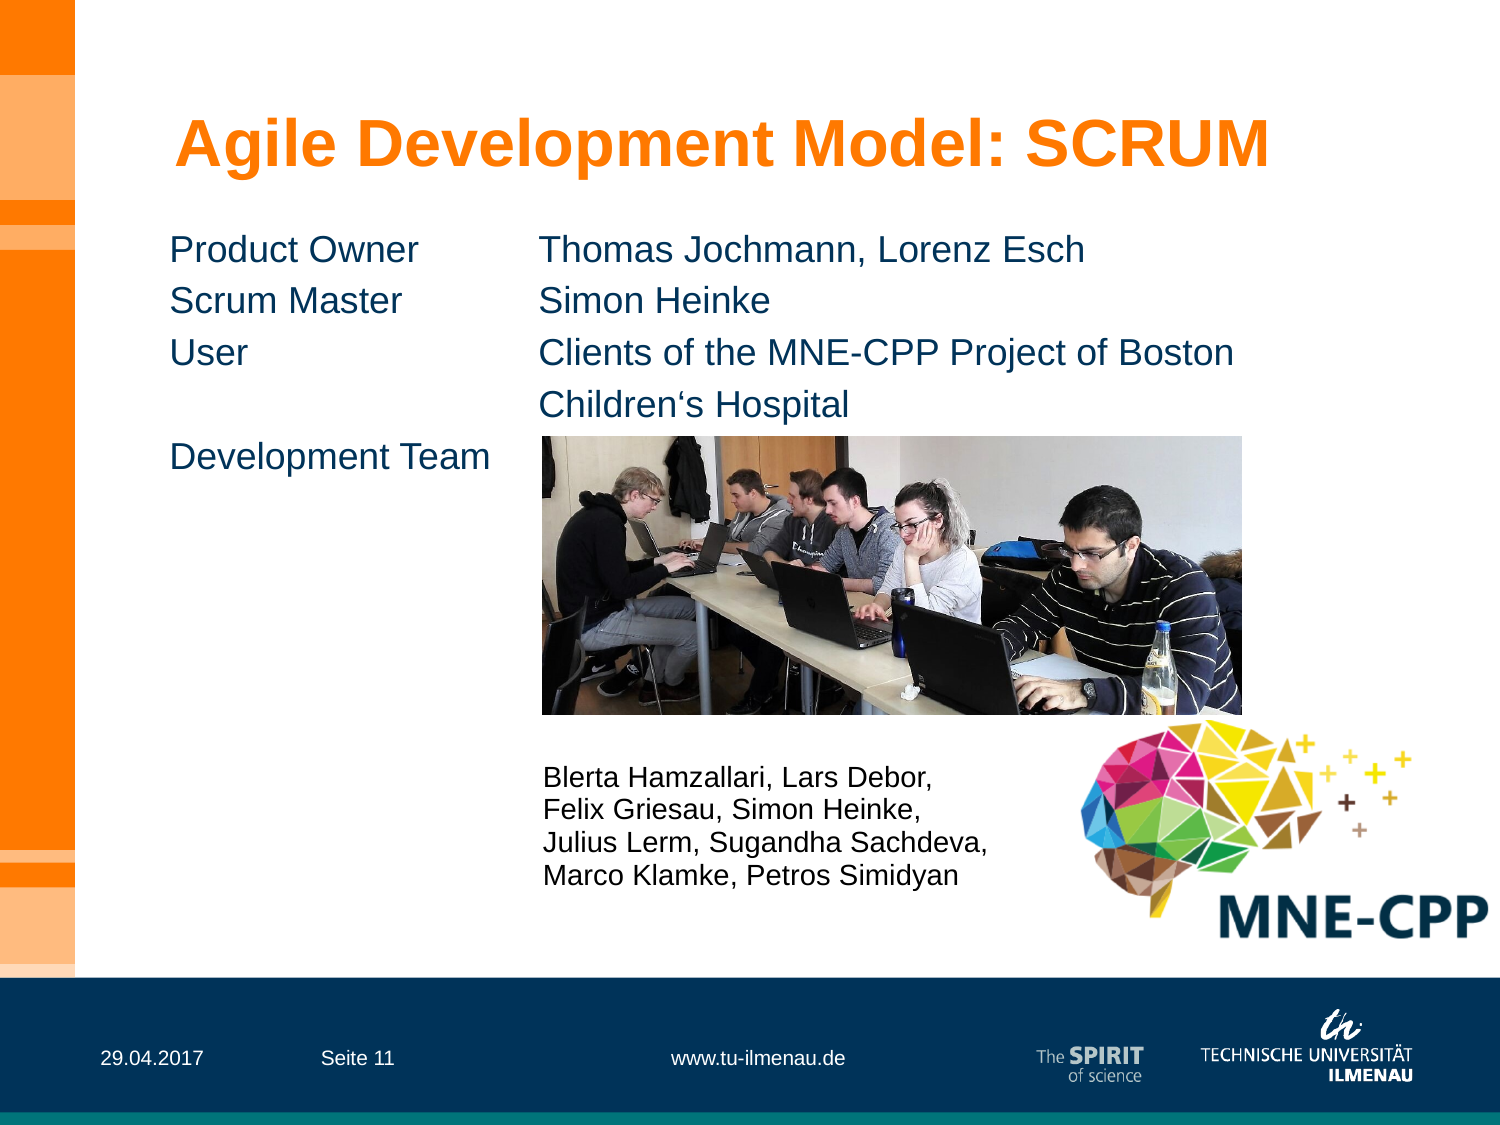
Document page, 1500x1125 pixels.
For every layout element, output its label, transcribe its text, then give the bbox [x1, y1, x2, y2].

text_box Blerta Hamzallari, Lars Debor, Felix Griesau, Simon Heinke, Julius Lerm, Sugandha Sachdeva, Marco Klamke, Petros Simidyan [528, 753, 1064, 900]
slide_number 29.04.2017 [100, 1037, 276, 1088]
picture [1033, 1040, 1147, 1085]
text_box Product Owner Thomas Jochmann, Lorenz Esch Scrum Master Simon Heinke User Clients of the MNE-CPP Project of Boston Children‘s Hospital Development Team [169, 217, 1407, 818]
picture [1200, 1009, 1413, 1082]
slide_number Seite <Foliennummer> [289, 1037, 427, 1088]
picture [1062, 720, 1494, 973]
text_box Agile Development Model: SCRUM [174, 99, 1413, 188]
picture [542, 436, 1242, 715]
footer www.tu-ilmenau.de [644, 1037, 858, 1088]
